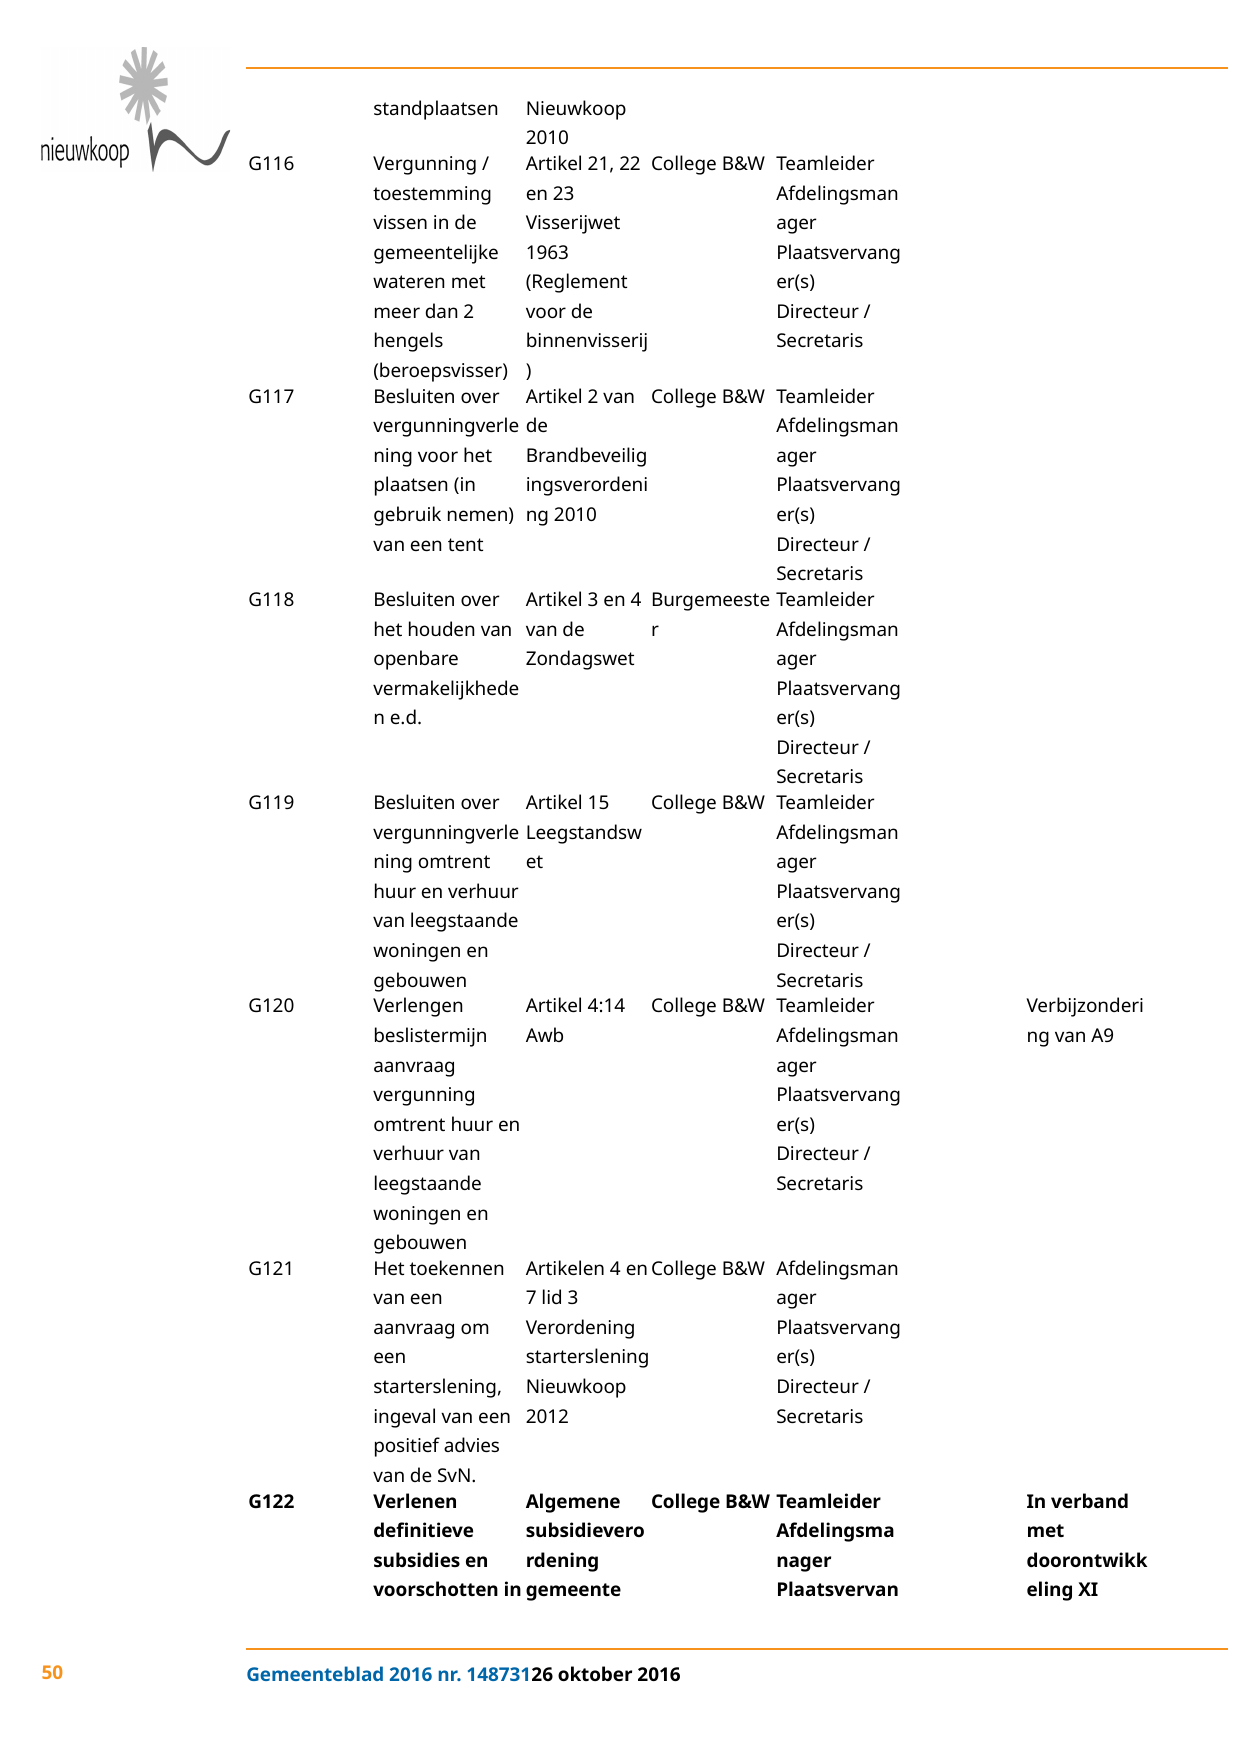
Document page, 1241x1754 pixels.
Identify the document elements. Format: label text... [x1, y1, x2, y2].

table_cell [901, 95, 1026, 150]
table_cell Verlenen definitieve subsidies en voorschotten in [373, 1488, 526, 1602]
table_cell [901, 150, 1026, 383]
table_cell In verband met doorontwikkeling XI [1026, 1488, 1152, 1602]
table_cell [901, 1255, 1026, 1488]
table_cell Teamleider Afdelingsmanager Plaatsvervanger(s) Directeur / Secretaris [776, 150, 901, 383]
table_cell [901, 993, 1026, 1255]
table_cell [651, 95, 776, 150]
table_cell Artikel 3 en 4 van de Zondagswet [526, 586, 651, 789]
table_cell Verbijzondering van A9 [1026, 993, 1152, 1255]
table_cell Artikel 15 Leegstandswet [526, 789, 651, 993]
table_cell Teamleider Afdelingsmanager Plaatsvervanger(s) Directeur / Secretaris [776, 993, 901, 1255]
table_cell College B&W [651, 383, 776, 586]
table_cell standplaatsen [373, 95, 526, 150]
table_cell College B&W [651, 789, 776, 993]
table_cell College B&W [651, 993, 776, 1255]
table_cell College B&W [651, 1488, 776, 1602]
table_cell [901, 586, 1026, 789]
table_cell Vergunning / toestemming vissen in de gemeentelijke wateren met meer dan 2 hengels (beroepsvisser) [373, 150, 526, 383]
table_cell Artikel 4:14 Awb [526, 993, 651, 1255]
table_cell [901, 1488, 1026, 1602]
table_cell [1026, 95, 1152, 150]
table_cell College B&W [651, 150, 776, 383]
table_cell Het toekennen van een aanvraag om een starterslening, ingeval van een positief advies van de SvN. [373, 1255, 526, 1488]
table_cell Teamleider Afdelingsmanager Plaatsvervanger(s) Directeur / Secretaris [776, 586, 901, 789]
table_cell Verlengen beslistermijn aanvraag vergunning omtrent huur en verhuur van leegstaande woningen en gebouwen [373, 993, 526, 1255]
table_cell G120 [248, 993, 373, 1255]
table_cell Besluiten over vergunningverlening omtrent huur en verhuur van leegstaande woningen en gebouwen [373, 789, 526, 993]
table_cell Artikel 2 van de Brandbeveiligingsverordening 2010 [526, 383, 651, 586]
table_cell [1026, 789, 1152, 993]
table_cell [1026, 383, 1152, 586]
table_cell G119 [248, 789, 373, 993]
table_cell G121 [248, 1255, 373, 1488]
table_cell [248, 95, 373, 150]
table_cell Besluiten over het houden van openbare vermakelijkheden e.d. [373, 586, 526, 789]
table_cell [1026, 150, 1152, 383]
table_cell G118 [248, 586, 373, 789]
table_cell Algemene subsidieverordening gemeente [526, 1488, 651, 1602]
table_cell Teamleider Afdelingsmanager Plaatsvervan [776, 1488, 901, 1602]
table_cell [901, 789, 1026, 993]
table_cell College B&W [651, 1255, 776, 1488]
table_cell Artikelen 4 en 7 lid 3 Verordening starterslening Nieuwkoop 2012 [526, 1255, 651, 1488]
table_cell Teamleider Afdelingsmanager Plaatsvervanger(s) Directeur / Secretaris [776, 789, 901, 993]
table_cell Nieuwkoop 2010 [526, 95, 651, 150]
table_cell [1026, 1255, 1152, 1488]
table_cell G122 [248, 1488, 373, 1602]
picture [41, 47, 231, 172]
table_cell Besluiten over vergunningverlening voor het plaatsen (in gebruik nemen) van een tent [373, 383, 526, 586]
table_cell [776, 95, 901, 150]
table_cell G117 [248, 383, 373, 586]
table_cell Teamleider Afdelingsmanager Plaatsvervanger(s) Directeur / Secretaris [776, 383, 901, 586]
table_cell Burgemeester [651, 586, 776, 789]
table_cell Afdelingsmanager Plaatsvervanger(s) Directeur / Secretaris [776, 1255, 901, 1488]
table_cell [901, 383, 1026, 586]
table_cell G116 [248, 150, 373, 383]
table_cell Artikel 21, 22 en 23 Visserijwet 1963 (Reglement voor de binnenvisserij) [526, 150, 651, 383]
table_cell [1026, 586, 1152, 789]
